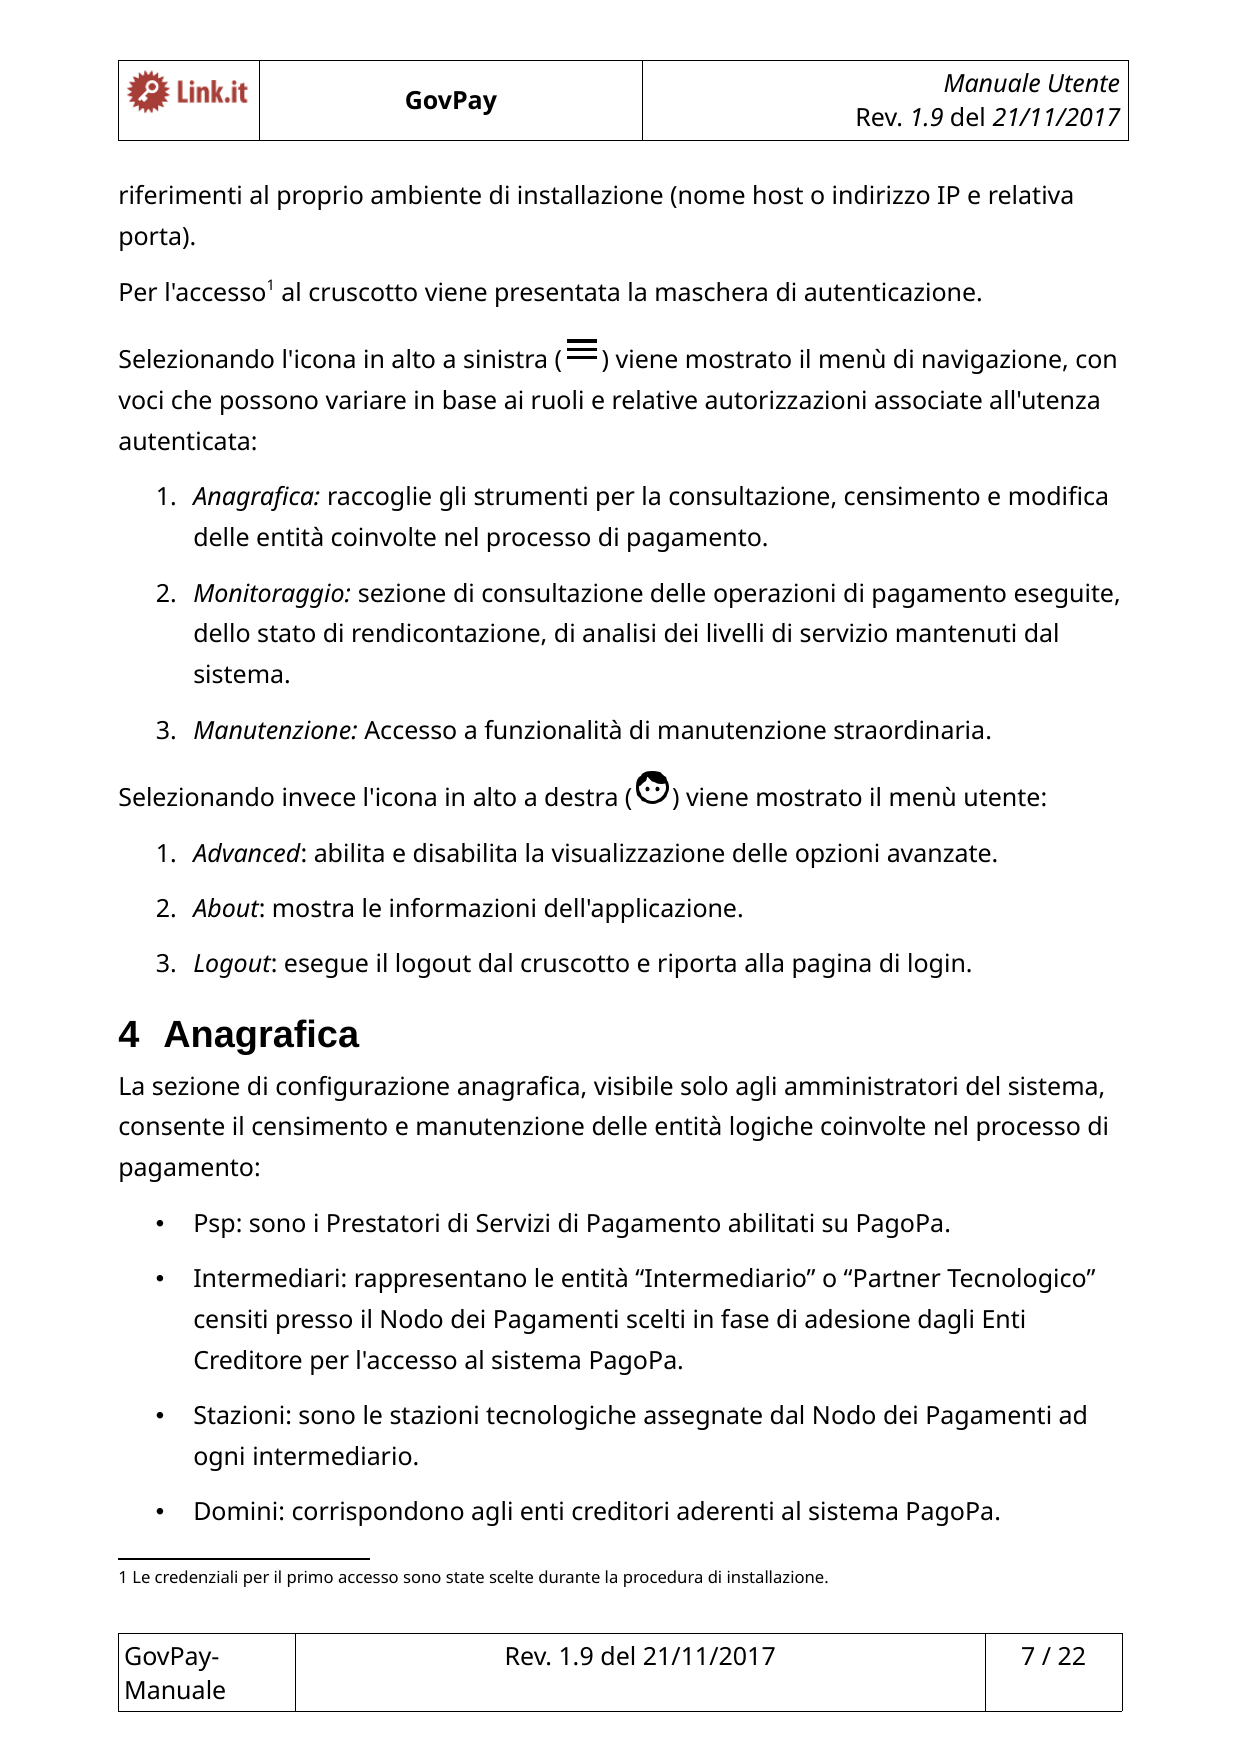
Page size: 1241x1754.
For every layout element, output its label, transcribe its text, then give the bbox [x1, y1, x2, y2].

list Anagrafica: raccoglie gli strumenti per la consultazione, censimento e modifica delle entità coinvolte nel processo di pagamento. [156, 479, 1122, 554]
list Domini: corrispondono agli enti creditori aderenti al sistema PagoPa. [156, 1494, 1122, 1528]
list Logout: esegue il logout dal cruscotto e riporta alla pagina di login. [156, 946, 1122, 980]
text Per l'accesso al cruscotto viene presentata la maschera di autenticazione. [118, 274, 1122, 308]
text Le credenziali per il primo accesso sono state scelte durante la procedura di installazione. [118, 1566, 1122, 1588]
text Selezionando invece l'icona in alto a destra () viene mostrato il menù utente: [118, 768, 1122, 814]
picture [632, 767, 672, 807]
list Intermediari: rappresentano le entità “Intermediario” o “Partner Tecnologico” censiti presso il Nodo dei Pagamenti scelti in fase di adesione dagli Enti Creditore per l'accesso al sistema PagoPa. [156, 1261, 1122, 1376]
text Selezionando l'icona in alto a sinistra () viene mostrato il menù di navigazione, con voci che possono variare in base ai ruoli e relative autorizzazioni associate all'utenza autenticata: [118, 329, 1122, 458]
list About: mostra le informazioni dell'applicazione. [156, 891, 1122, 925]
picture [562, 329, 602, 369]
text La sezione di configurazione anagrafica, visibile solo agli amministratori del sistema, consente il censimento e manutenzione delle entità logiche coinvolte nel processo di pagamento: [118, 1068, 1122, 1184]
list Manutenzione: Accesso a funzionalità di manutenzione straordinaria. [156, 712, 1122, 746]
list Psp: sono i Prestatori di Servizi di Pagamento abilitati su PagoPa. [156, 1205, 1122, 1239]
text riferimenti al proprio ambiente di installazione (nome host o indirizzo IP e relativa porta). [118, 178, 1122, 253]
list Monitoraggio: sezione di consultazione delle operazioni di pagamento eseguite, dello stato di rendicontazione, di analisi dei livelli di servizio mantenuti dal sistema. [156, 575, 1122, 691]
list Stazioni: sono le stazioni tecnologiche assegnate dal Nodo dei Pagamenti ad ogni intermediario. [156, 1398, 1122, 1473]
list Advanced: abilita e disabilita la visualizzazione delle opzioni avanzate. [156, 835, 1122, 869]
picture [123, 65, 254, 119]
subtitle Anagrafica [118, 1012, 1122, 1056]
